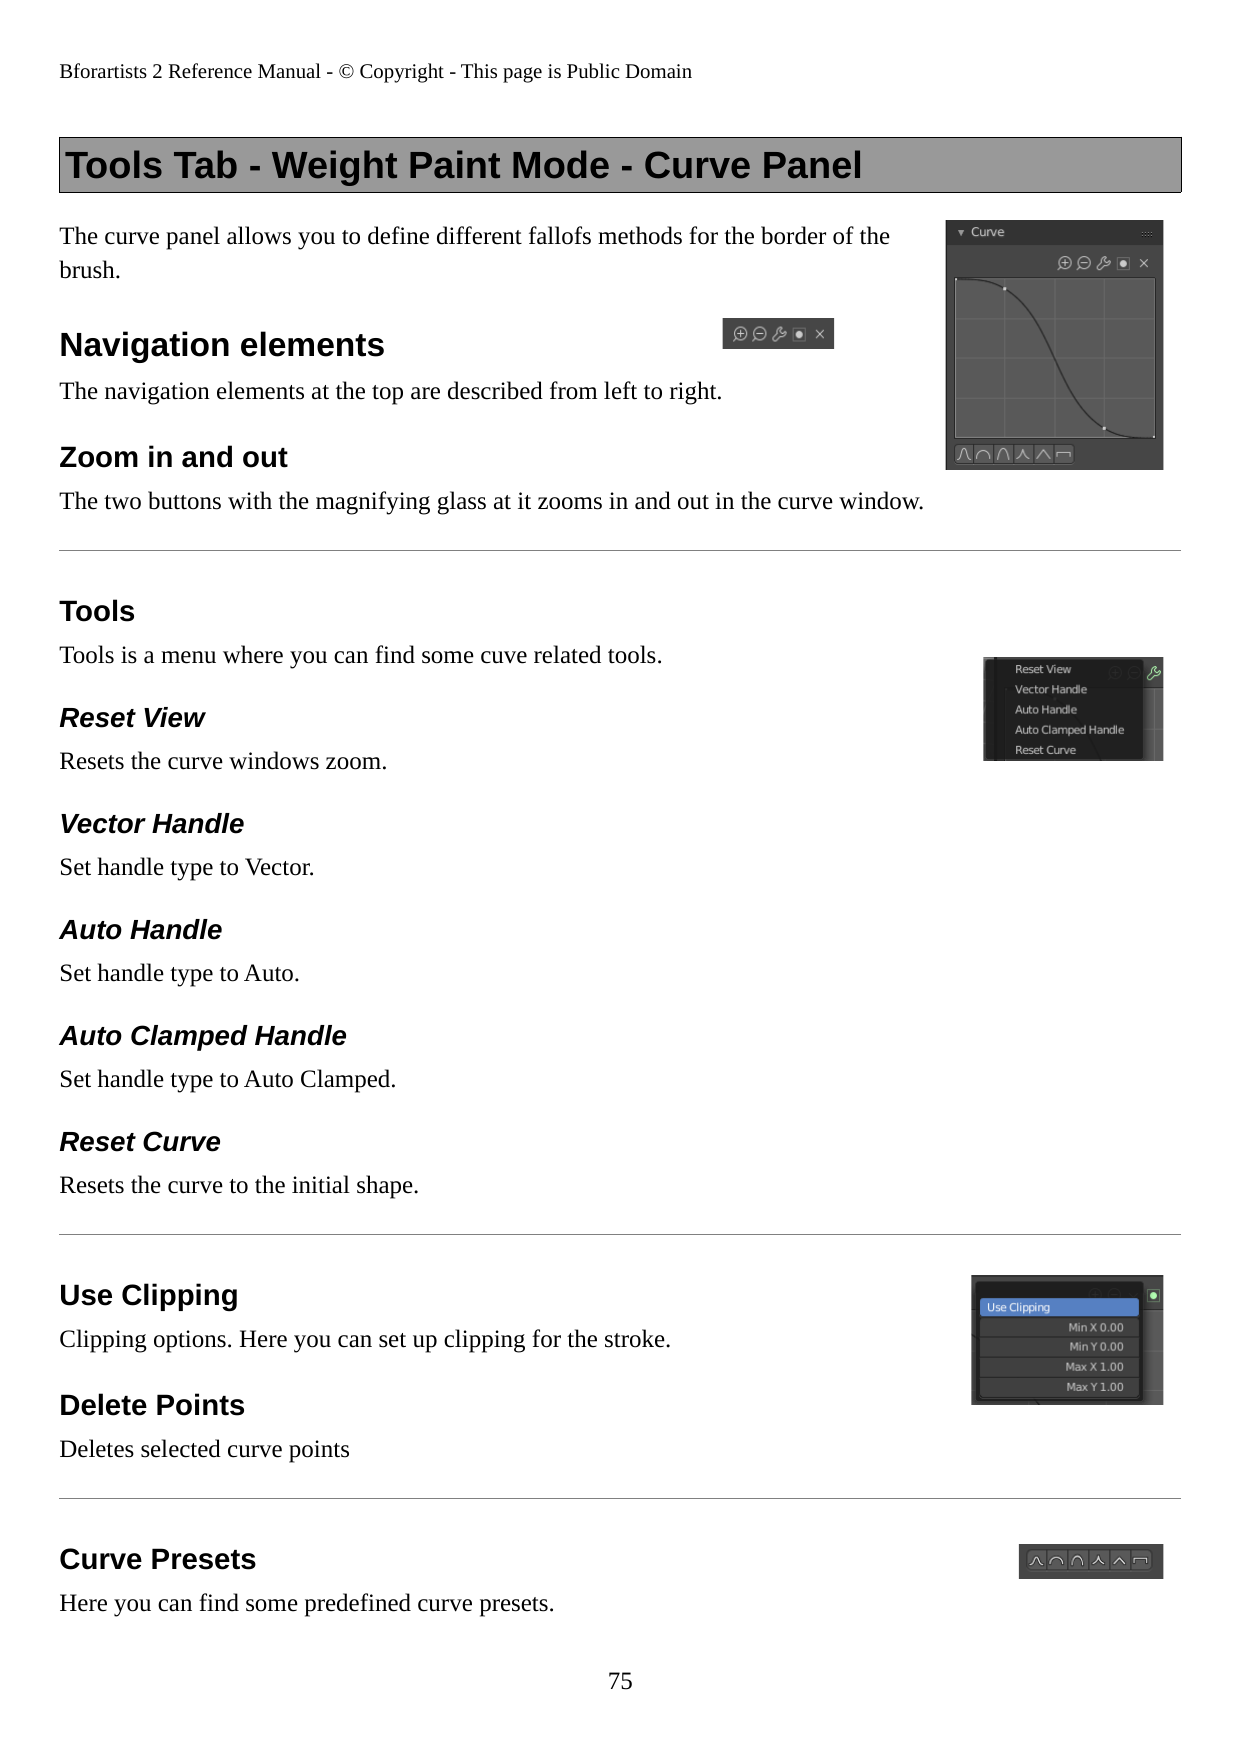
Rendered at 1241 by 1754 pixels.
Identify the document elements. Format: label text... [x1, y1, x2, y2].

table_header Tools Tab - Weight Paint Mode - Curve Panel [60, 138, 1181, 192]
subtitle Auto Handle [59, 914, 1181, 946]
text Tools is a menu where you can find some cuve related tools. [59, 640, 1181, 669]
text Set handle type to Vector. [59, 852, 1181, 881]
text Clipping options. Here you can set up clipping for the stroke. [59, 1324, 971, 1353]
text Set handle type to Auto Clamped. [59, 1064, 1181, 1093]
subtitle [1164, 702, 1181, 734]
subtitle Reset View [59, 702, 983, 734]
subtitle Zoom in and out [59, 440, 1181, 474]
text Resets the curve to the initial shape. [59, 1170, 1181, 1199]
subtitle Reset Curve [59, 1126, 1181, 1157]
picture [945, 220, 1164, 470]
subtitle Auto Clamped Handle [59, 1019, 1181, 1051]
subtitle Use Clipping [59, 1278, 971, 1311]
subtitle Curve Presets [59, 1542, 1181, 1575]
subtitle Delete Points [59, 1388, 1181, 1421]
text The navigation elements at the top are described from left to right. [59, 376, 945, 405]
text Set handle type to Auto. [59, 958, 1181, 987]
text Resets the curve windows zoom. [59, 746, 1181, 775]
text The curve panel allows you to define different fallofs methods for the border of the brush. [59, 221, 945, 284]
picture [722, 318, 835, 349]
subtitle [1164, 1278, 1181, 1311]
text The two buttons with the magnifying glass at it zooms in and out in the curve window. [59, 486, 1181, 515]
picture [983, 657, 1164, 761]
picture [971, 1275, 1164, 1405]
text Deletes selected curve points [59, 1434, 1181, 1463]
picture [1018, 1544, 1164, 1579]
subtitle Navigation elements [59, 325, 945, 364]
text Here you can find some predefined curve presets. [59, 1588, 1181, 1617]
subtitle Tools [59, 594, 1181, 628]
subtitle [1164, 325, 1181, 364]
subtitle Vector Handle [59, 808, 1181, 839]
